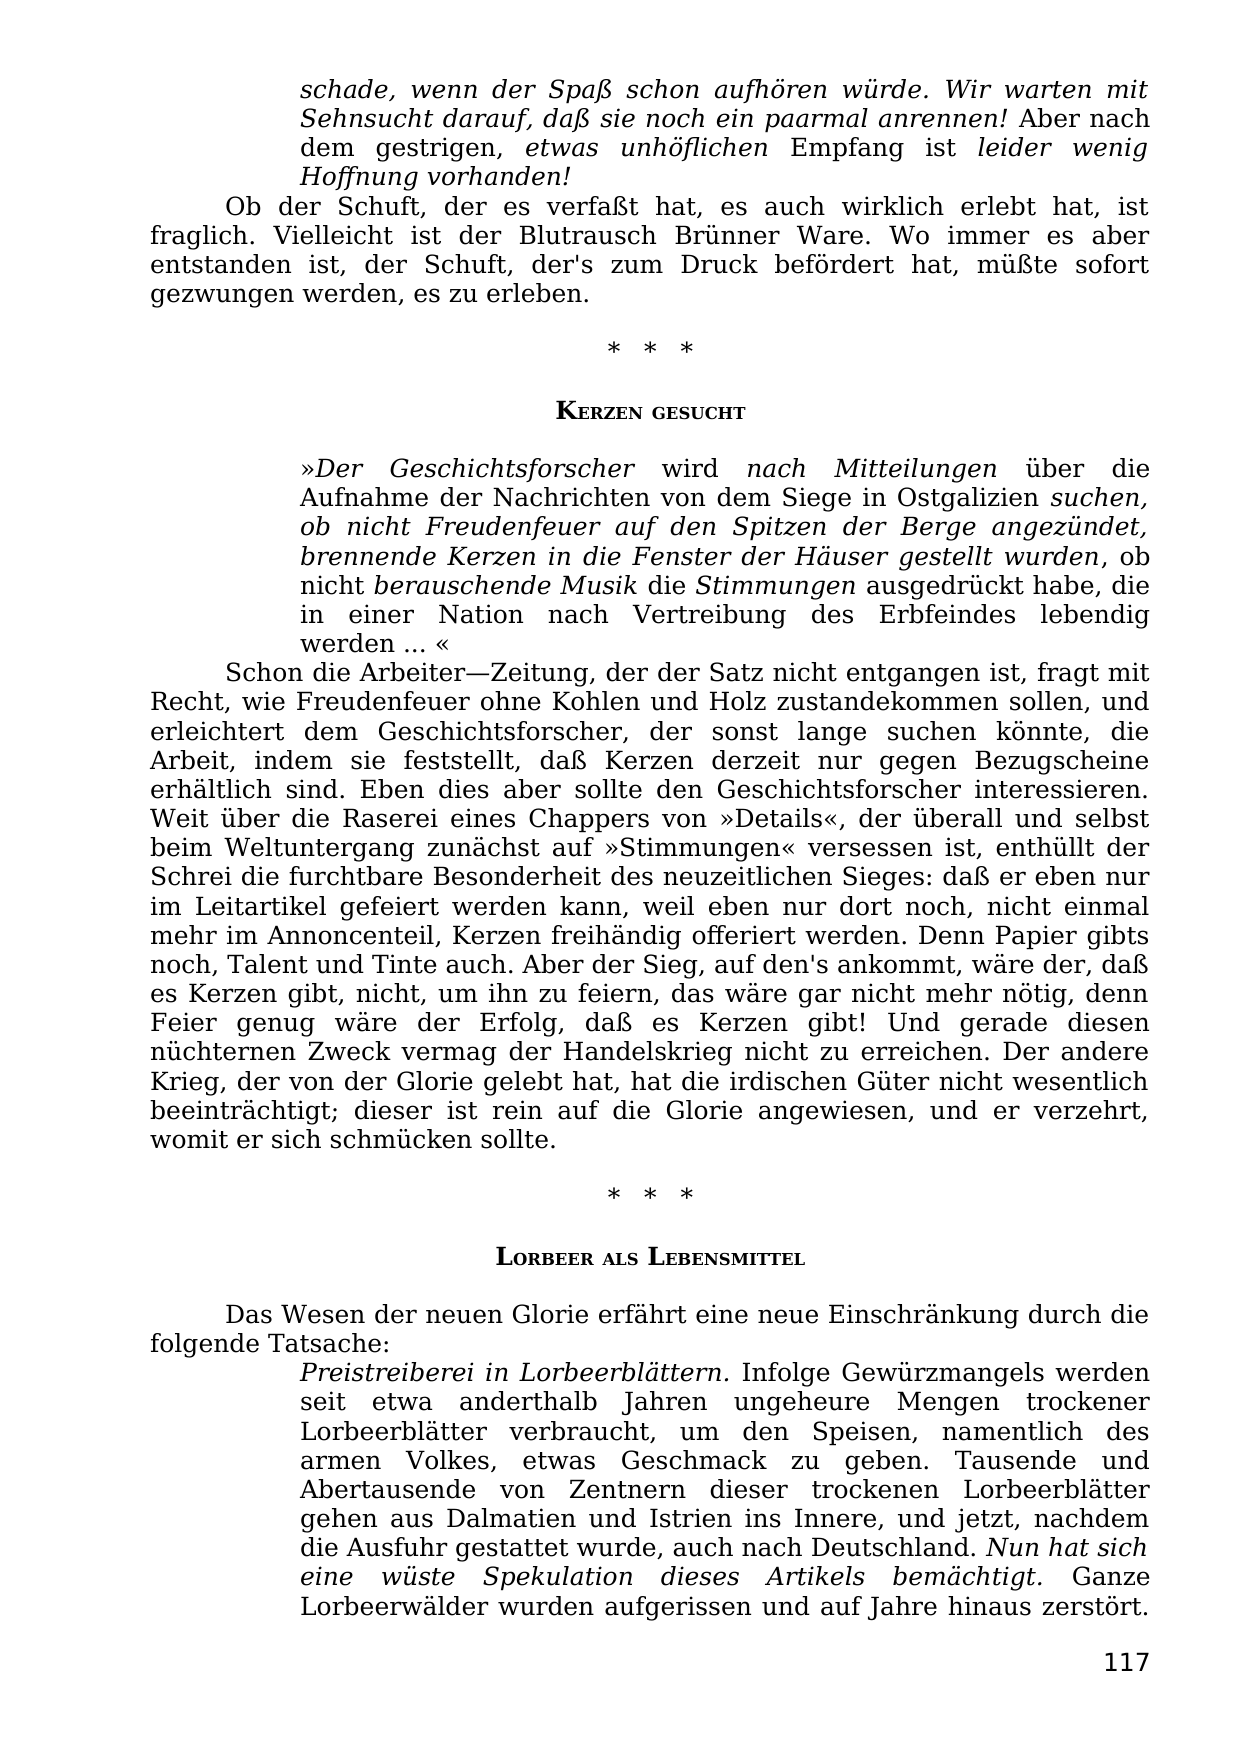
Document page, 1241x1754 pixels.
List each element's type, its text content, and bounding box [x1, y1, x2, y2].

text * * * [150, 337, 1151, 367]
text »Der Geschichtsforscher wird nach Mitteilungen über die Aufnahme der Nachrichten von dem Siege in Ostgalizien suchen, ob nicht Freudenfeuer auf den Spitzen der Berge angezündet, brennende Kerzen in die Fenster der Häuser gestellt wurden, ob nicht berauschende Musik die Stimmungen ausgedrückt habe, die in einer Nation nach Vertreibung des Erbfeindes lebendig werden ... « [300, 454, 1151, 658]
text Das Wesen der neuen Glorie erfährt eine neue Einschränkung durch die folgende Tatsache: [150, 1300, 1151, 1358]
text Schon die Arbeiter—Zeitung, der der Satz nicht entgangen ist, fragt mit Recht, wie Freudenfeuer ohne Kohlen und Holz zustandekommen sollen, und erleichtert dem Geschichtsforscher, der sonst lange suchen könnte, die Arbeit, indem sie feststellt, daß Kerzen derzeit nur gegen Bezugscheine erhältlich sind. Eben dies aber sollte den Geschichtsforscher interessieren. Weit über die Raserei eines Chappers von »Details«, der überall und selbst beim Weltuntergang zunächst auf »Stimmungen« versessen ist, enthüllt der Schrei die furchtbare Besonderheit des neuzeitlichen Sieges: daß er eben nur im Leitartikel gefeiert werden kann, weil eben nur dort noch, nicht einmal mehr im Annoncenteil, Kerzen freihändig offeriert werden. Denn Papier gibts noch, Talent und Tinte auch. Aber der Sieg, auf den's ankommt, wäre der, daß es Kerzen gibt, nicht, um ihn zu feiern, das wäre gar nicht mehr nötig, denn Feier genug wäre der Erfolg, daß es Kerzen gibt! Und gerade diesen nüchternen Zweck vermag der Handelskrieg nicht zu erreichen. Der andere Krieg, der von der Glorie gelebt hat, hat die irdischen Güter nicht wesentlich beeinträchtigt; dieser ist rein auf die Glorie angewiesen, und er verzehrt, womit er sich schmücken sollte. [150, 658, 1151, 1154]
text * * * [150, 1183, 1151, 1212]
text schade, wenn der Spaß schon aufhören würde. Wir warten mit Sehnsucht darauf, daß sie noch ein paarmal anrennen! Aber nach dem gestrigen, etwas unhöflichen Empfang ist leider wenig Hoffnung vorhanden! [300, 75, 1151, 192]
text Lorbeer als Lebensmittel [150, 1212, 1151, 1271]
text Ob der Schuft, der es verfaßt hat, es auch wirklich erlebt hat, ist fraglich. Vielleicht ist der Blutrausch Brünner Ware. Wo immer es aber entstanden ist, der Schuft, der's zum Druck befördert hat, müßte sofort gezwungen werden, es zu erleben. [150, 192, 1151, 308]
text Kerzen gesucht [150, 367, 1151, 425]
text Preistreiberei in Lorbeerblättern. Infolge Gewürzmangels werden seit etwa anderthalb Jahren ungeheure Mengen trockener Lorbeerblätter verbraucht, um den Speisen, namentlich des armen Volkes, etwas Geschmack zu geben. Tausende und Abertausende von Zentnern dieser trockenen Lorbeerblätter gehen aus Dalmatien und Istrien ins Innere, und jetzt, nachdem die Ausfuhr gestattet wurde, auch nach Deutschland. Nun hat sich eine wüste Spekulation dieses Artikels bemächtigt. Ganze Lorbeerwälder wurden aufgerissen und auf Jahre hinaus zerstört. [300, 1358, 1151, 1621]
